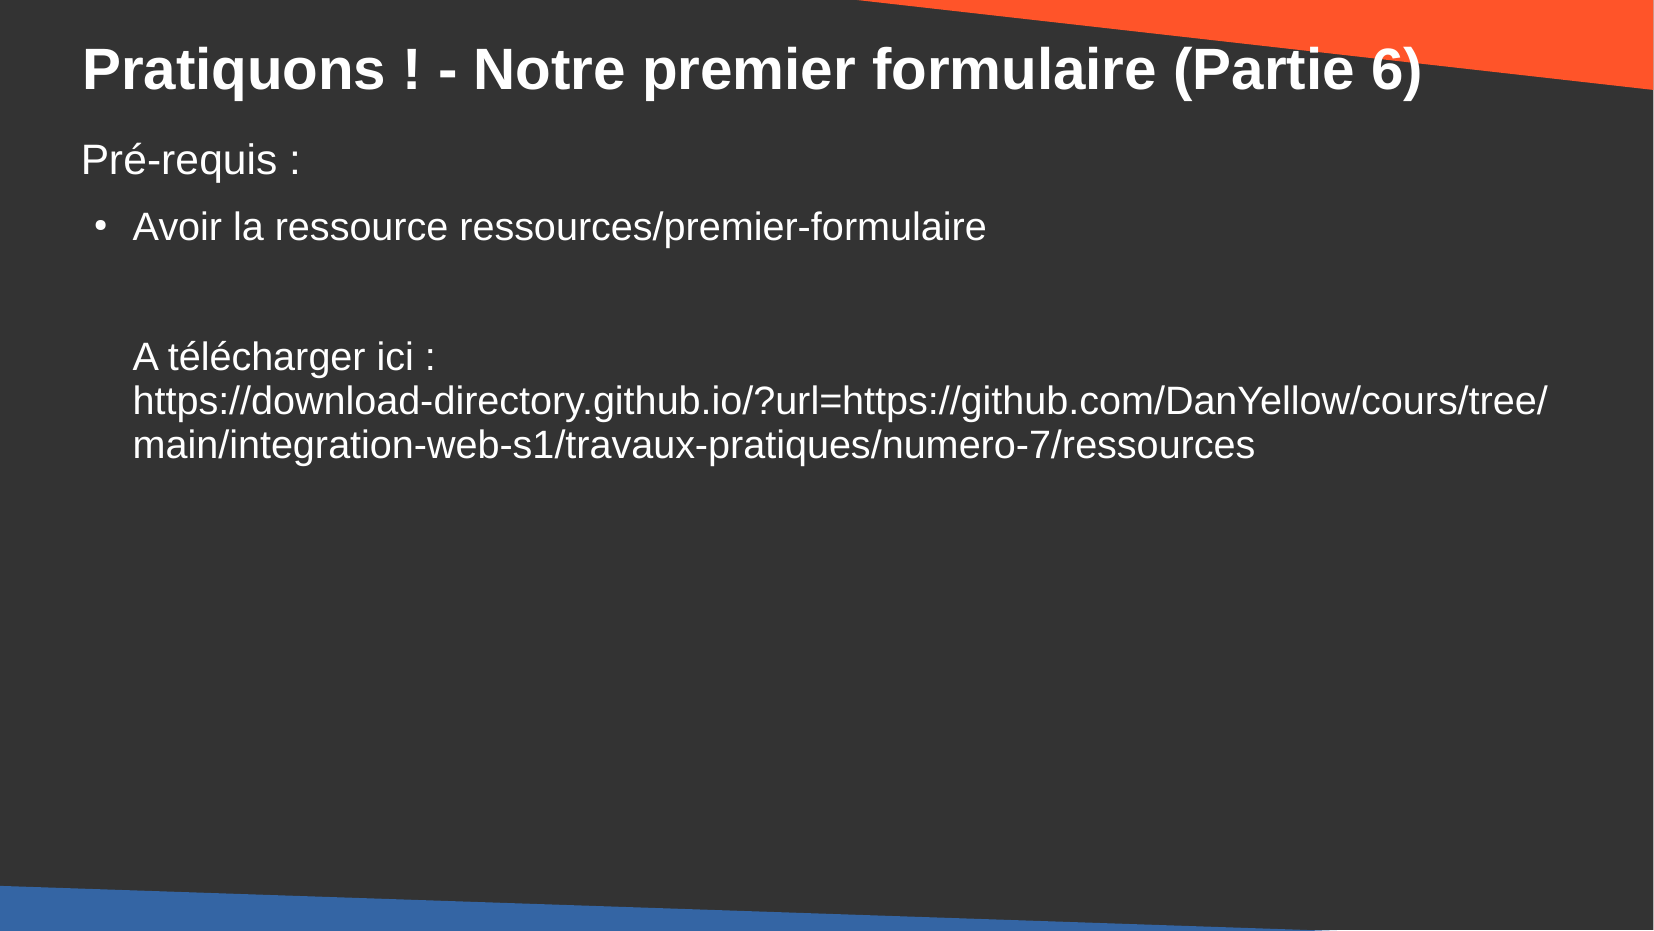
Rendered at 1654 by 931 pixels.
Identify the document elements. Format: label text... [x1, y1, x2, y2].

list Pré-requis : Avoir la ressource ressources/premier-formulaire A télécharger ici : https://download-directory.github.io/?url=https://github.com/DanYellow/cours/tree/main/integration-web-s1/travaux-pratiques/numero-7/ressources [80, 135, 1620, 473]
text_box [0, 885, 1337, 931]
text_box [856, 0, 1654, 91]
title Pratiquons ! - Notre premier formulaire (Partie 6) [82, 37, 1571, 114]
